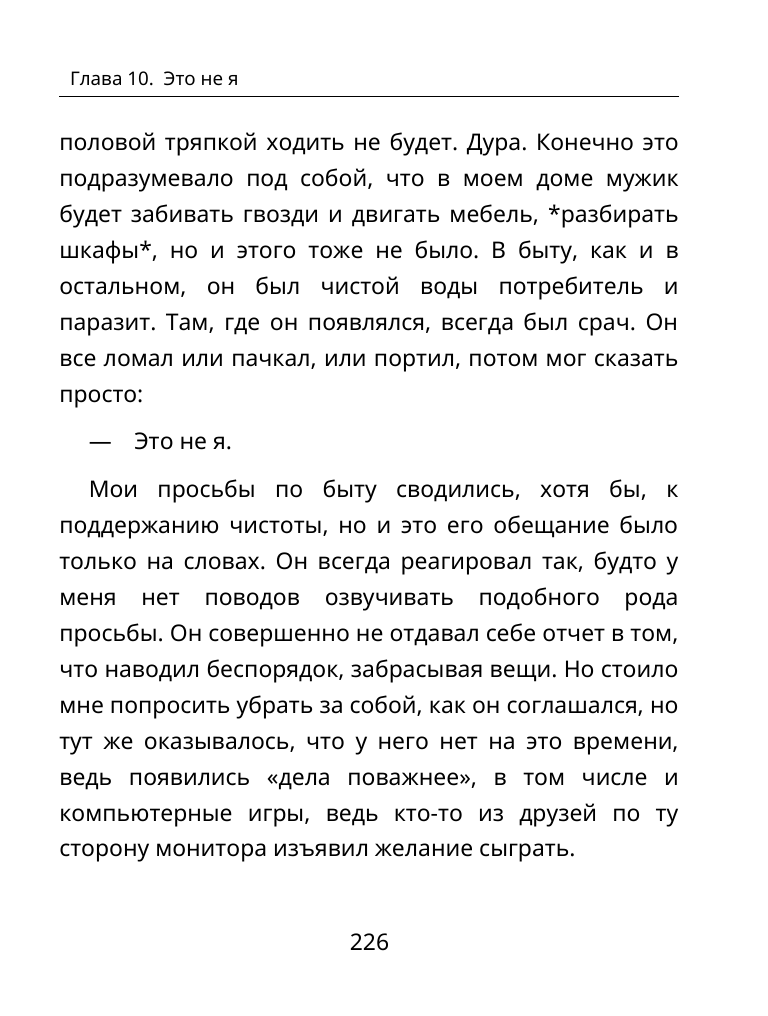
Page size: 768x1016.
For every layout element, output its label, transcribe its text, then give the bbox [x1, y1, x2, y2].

list Это не я. [59, 425, 679, 457]
text половой тряпкой ходить не будет. Дура. Конечно это подразумевало под собой, что в моем доме мужик будет забивать гвозди и двигать мебель, *разбирать шкафы*, но и этого тоже не было. В быту, как и в остальном, он был чистой воды потребитель и паразит. Там, где он появлялся, всегда был срач. Он все ломал или пачкал, или портил, потом мог сказать просто: [59, 126, 679, 409]
text Мои просьбы по быту сводились, хотя бы, к поддержанию чистоты, но и это его обещание было только на словах. Он всегда реагировал так, будто у меня нет поводов озвучивать подобного рода просьбы. Он совершенно не отдавал себе отчет в том, что наводил беспорядок, забрасывая вещи. Но стоило мне попросить убрать за собой, как он соглашался, но тут же оказывалось, что у него нет на это времени, ведь появились «дела поважнее», в том числе и компьютерные игры, ведь кто-то из друзей по ту сторону монитора изъявил желание сыграть. [59, 473, 679, 864]
